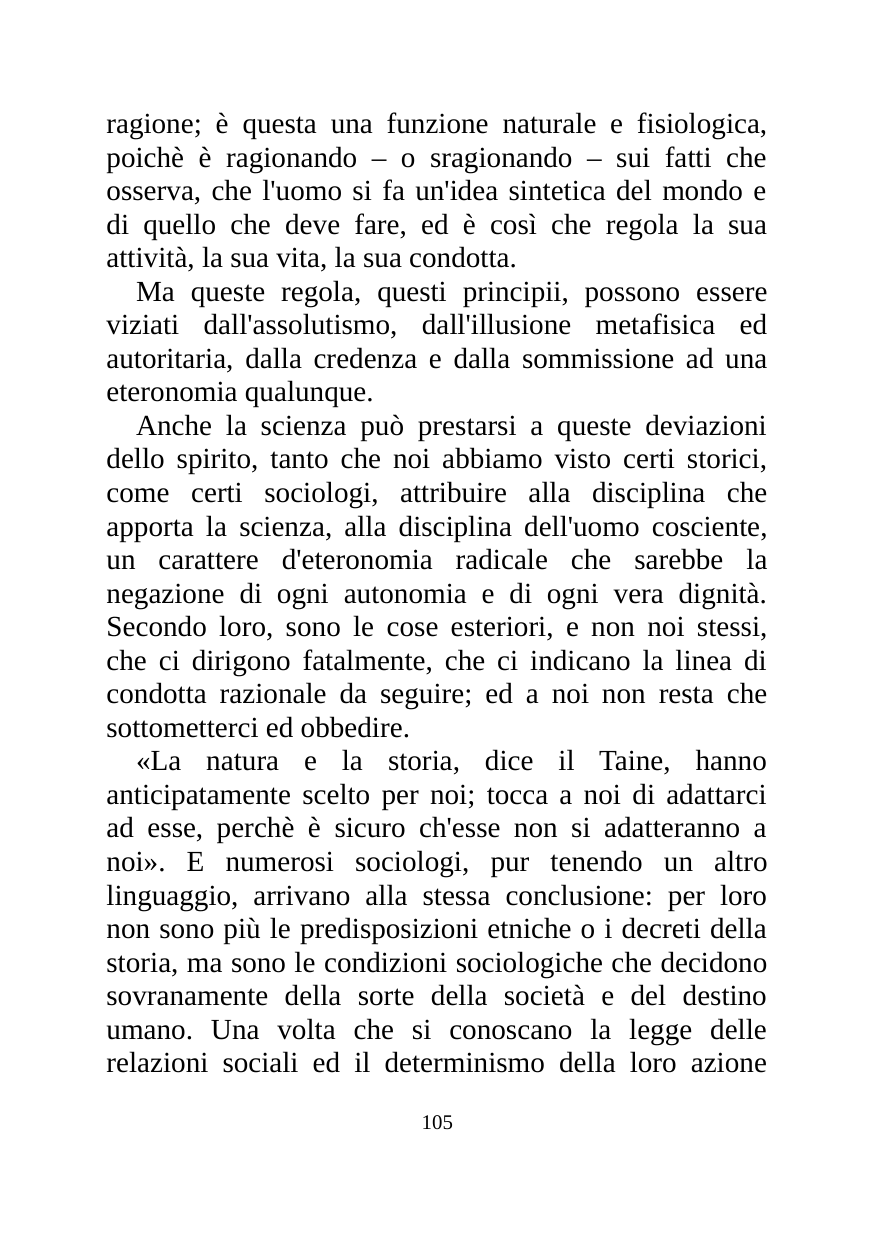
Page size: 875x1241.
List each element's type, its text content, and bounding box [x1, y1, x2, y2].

text Ma queste regola, questi principii, possono essere viziati dall'assolutismo, dall'illusione metafisica ed autoritaria, dalla credenza e dalla sommissione ad una eteronomia qualunque. [106, 274, 768, 408]
text Anche la scienza può prestarsi a queste deviazioni dello spirito, tanto che noi abbiamo visto certi storici, come certi sociologi, attribuire alla disciplina che apporta la scienza, alla disciplina dell'uomo cosciente, un carattere d'eteronomia radicale che sarebbe la negazione di ogni autonomia e di ogni vera dignità. Secondo loro, sono le cose esteriori, e non noi stessi, che ci dirigono fatalmente, che ci indicano la linea di condotta razionale da seguire; ed a noi non resta che sottometterci ed obbedire. [106, 408, 768, 743]
text ragione; è questa una funzione naturale e fisiologica, poichè è ragionando – o sragionando – sui fatti che osserva, che l'uomo si fa un'idea sintetica del mondo e di quello che deve fare, ed è così che regola la sua attività, la sua vita, la sua condotta. [106, 106, 768, 274]
text «La natura e la storia, dice il Taine, hanno anticipatamente scelto per noi; tocca a noi di adattarci ad esse, perchè è sicuro ch'esse non si adatteranno a noi». E numerosi sociologi, pur tenendo un altro linguaggio, arrivano alla stessa conclusione: per loro non sono più le predisposizioni etniche o i decreti della storia, ma sono le condizioni sociologiche che decidono sovranamente della sorte della società e del destino umano. Una volta che si conoscano la legge delle relazioni sociali ed il determinismo della loro azione [106, 743, 768, 1079]
